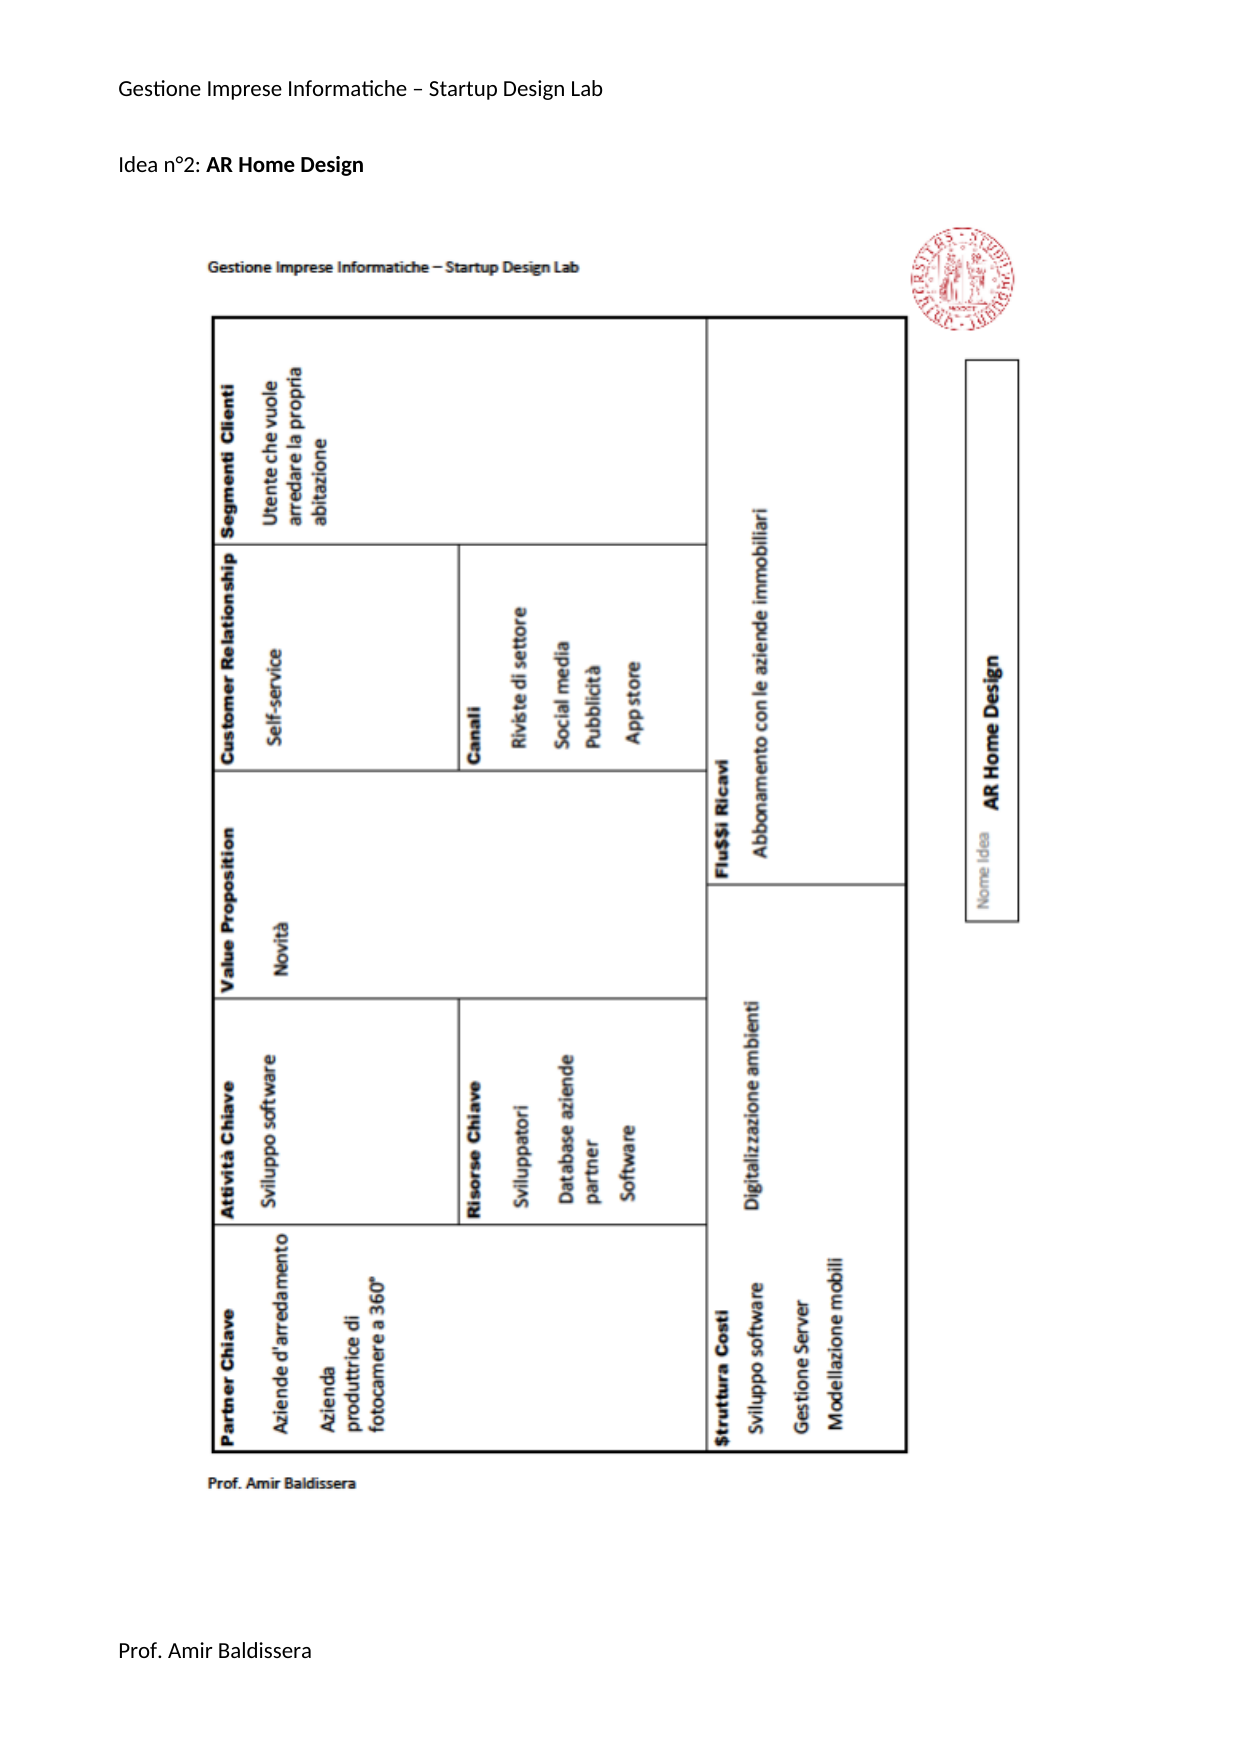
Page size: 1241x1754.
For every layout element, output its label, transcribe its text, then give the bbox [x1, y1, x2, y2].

text Idea n°2: AR Home Design [118, 151, 1122, 179]
